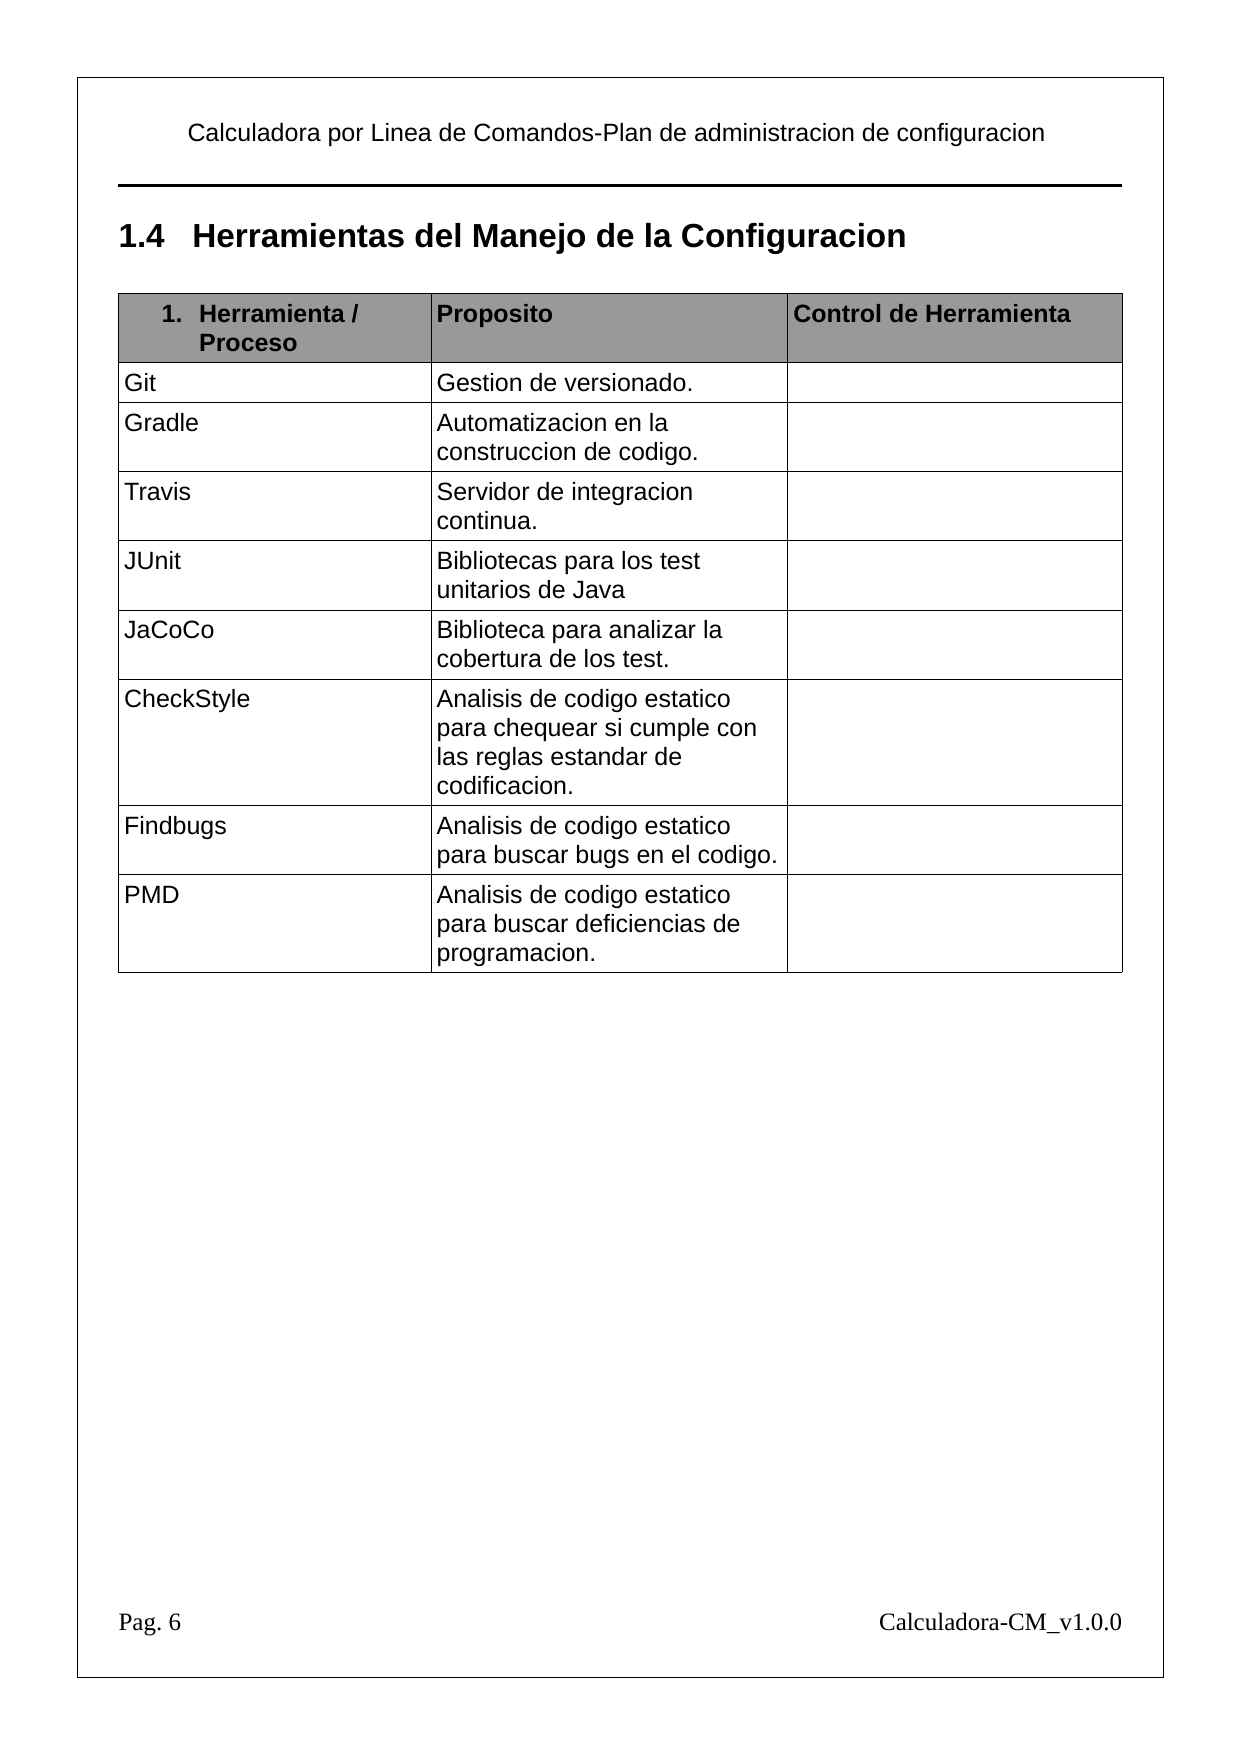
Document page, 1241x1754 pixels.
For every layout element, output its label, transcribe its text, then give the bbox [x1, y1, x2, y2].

table_cell JaCoCo [119, 611, 431, 678]
table_cell Analisis de codigo estatico para buscar deficiencias de programacion. [432, 875, 787, 972]
table_cell Gestion de versionado. [432, 363, 787, 402]
table_cell JUnit [119, 541, 431, 609]
table_cell [788, 611, 1122, 678]
table_cell Findbugs [119, 806, 431, 874]
table_cell Analisis de codigo estatico para buscar bugs en el codigo. [432, 806, 787, 874]
table_header Herramienta / Proceso [119, 294, 431, 362]
table_cell [788, 875, 1122, 972]
table_cell Gradle [119, 403, 431, 471]
table_cell Travis [119, 472, 431, 540]
table_cell [788, 541, 1122, 609]
table_cell [788, 403, 1122, 471]
table_header Proposito [432, 294, 787, 362]
table_cell Analisis de codigo estatico para chequear si cumple con las reglas estandar de codificacion. [432, 680, 787, 805]
table_cell [788, 363, 1122, 402]
table_cell [788, 472, 1122, 540]
table_cell [788, 806, 1122, 874]
table_cell Automatizacion en la construccion de codigo. [432, 403, 787, 471]
table_cell Servidor de integracion continua. [432, 472, 787, 540]
table_header Control de Herramienta [788, 294, 1122, 362]
table_cell Biblioteca para analizar la cobertura de los test. [432, 611, 787, 678]
table_cell Bibliotecas para los test unitarios de Java [432, 541, 787, 609]
text 1.4 Herramientas del Manejo de la Configuracion [118, 216, 1122, 254]
table_cell PMD [119, 875, 431, 972]
table_cell Git [119, 363, 431, 402]
table_cell [788, 680, 1122, 805]
table_cell CheckStyle [119, 680, 431, 805]
